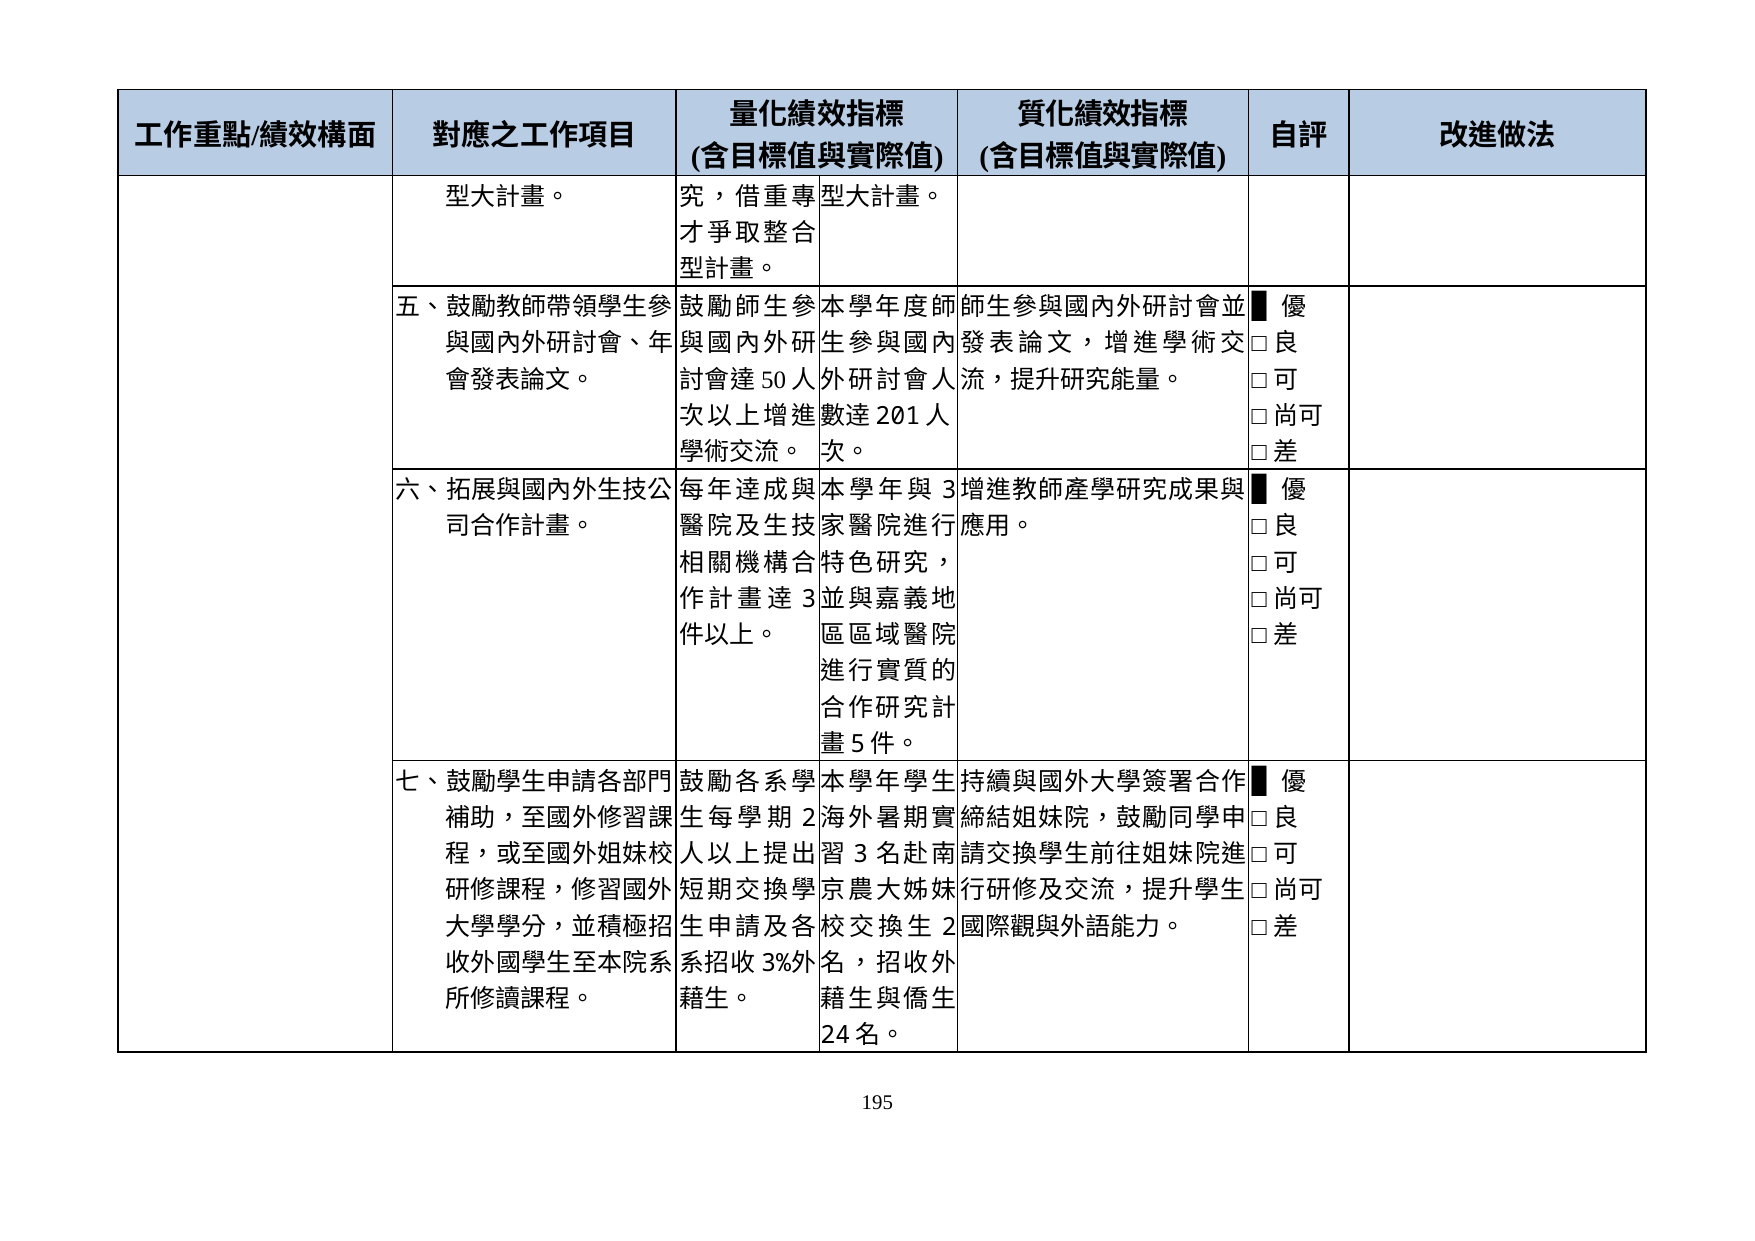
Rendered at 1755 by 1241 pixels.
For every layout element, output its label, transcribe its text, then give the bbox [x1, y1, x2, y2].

table_cell █ 優 □ 良 □ 可 □ 尚可 □ 差 [1249, 287, 1348, 468]
table_cell [1350, 761, 1645, 1051]
table_header 自評 [1249, 90, 1348, 175]
table_cell [1350, 287, 1645, 468]
table_header 量化績效指標 (含目標值與實際值) [677, 90, 957, 175]
table_cell 六、拓展與國內外生技公 司合作計畫。 [393, 470, 675, 759]
table_cell 每年逹成與醫院及生技相關機構合作計畫逹3件以上。 [677, 470, 819, 759]
table_cell 七、鼓勵學生申請各部門補助，至國外修習課程，或至國外姐妹校研修課程，修習國外大學學分，並積極招收外國學生至本院系所修讀課程。 [393, 761, 675, 1051]
table_cell 師生參與國內外研討會並發表論文，增進學術交流，提升研究能量。 [958, 287, 1248, 468]
table_cell 型大計畫。 [820, 176, 957, 285]
table_cell 五、鼓勵教師帶領學生參與國內外研討會、年會發表論文。 [393, 287, 675, 468]
table_cell 本學年度師生參與國內外研討會人數逹201人 次。 [820, 287, 957, 468]
table_cell 鼓勵師生參與國內外研討會達50人次以上增進學術交流。 [677, 287, 819, 468]
table_header 改進做法 [1350, 90, 1645, 175]
table_header 工作重點/績效構面 [119, 90, 392, 175]
table_cell 增進教師產學研究成果與應用。 [958, 470, 1248, 759]
table_cell 持續與國外大學簽署合作締結姐妹院，鼓勵同學申請交換學生前往姐妹院進行研修及交流，提升學生國際觀與外語能力。 [958, 761, 1248, 1051]
table_cell 究，借重專才爭取整合型計畫。 [677, 176, 819, 285]
table_header 對應之工作項目 [393, 90, 675, 175]
table_cell █ 優 □ 良 □ 可 □ 尚可 □ 差 [1249, 470, 1348, 759]
table_cell 鼓勵各系學生每學期2人以上提出短期交換學生申請及各系招收3%外藉生。 [677, 761, 819, 1051]
table_cell 型大計畫。 [393, 176, 675, 285]
table_cell [1350, 470, 1645, 759]
table_cell 本學年學生海外暑期實習3名赴南京農大姊妹校交換生2名，招收外藉生與僑生24名。 [820, 761, 957, 1051]
table_cell [1249, 176, 1348, 285]
table_cell [958, 176, 1248, 285]
table_header 質化績效指標 (含目標值與實際值) [958, 90, 1248, 175]
table_cell [119, 176, 392, 1051]
table_cell [1350, 176, 1645, 285]
table_cell █ 優 □ 良 □ 可 □ 尚可 □ 差 [1249, 761, 1348, 1051]
table_cell 本學年與3家醫院進行特色研究，並與嘉義地區區域醫院進行實質的合作研究計畫5件。 [820, 470, 957, 759]
